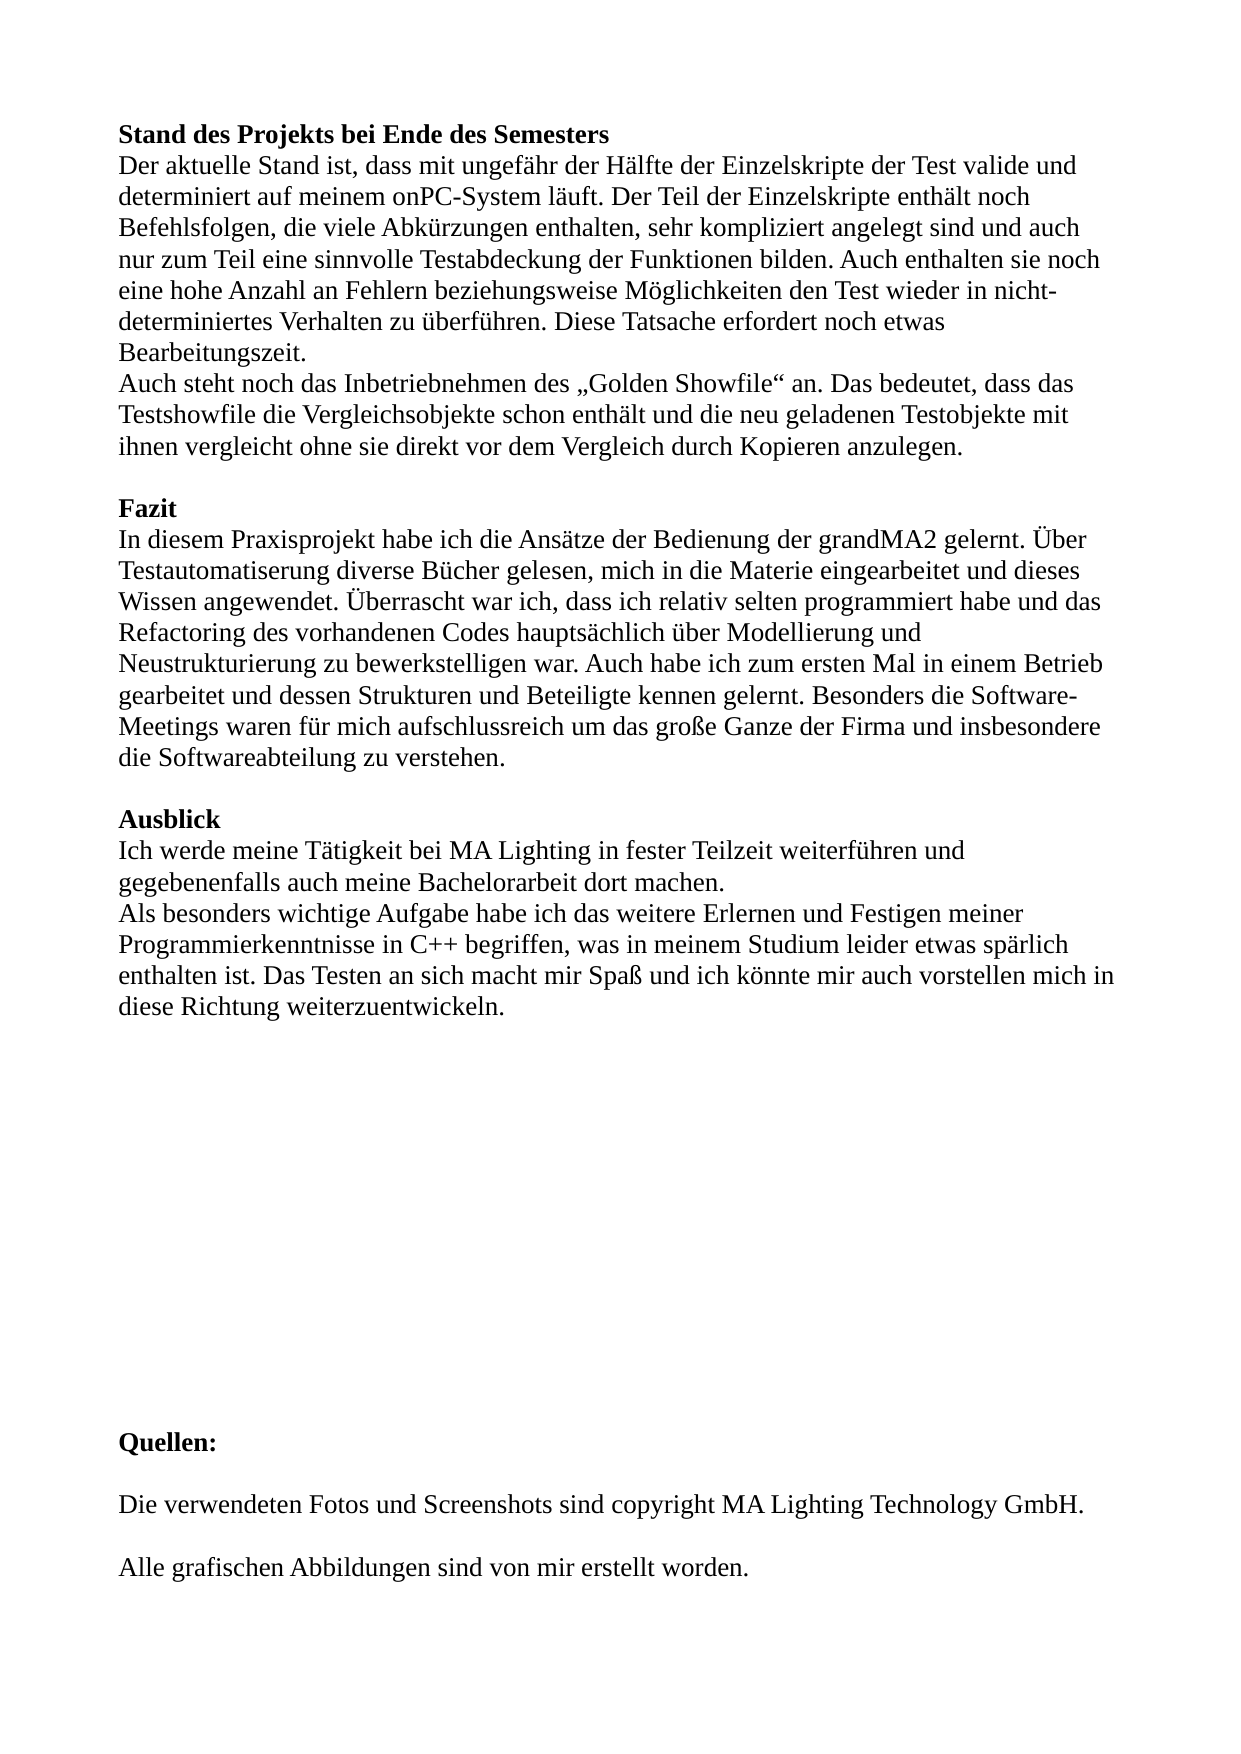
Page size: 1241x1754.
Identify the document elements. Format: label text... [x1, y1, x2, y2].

text Quellen: [118, 1426, 1122, 1457]
text Ich werde meine Tätigkeit bei MA Lighting in fester Teilzeit weiterführen und gegebenenfalls auch meine Bachelorarbeit dort machen. [118, 834, 1122, 897]
text Alle grafischen Abbildungen sind von mir erstellt worden. [118, 1551, 1122, 1582]
text In diesem Praxisprojekt habe ich die Ansätze der Bedienung der grandMA2 gelernt. Über Testautomatiserung diverse Bücher gelesen, mich in die Materie eingearbeitet und dieses Wissen angewendet. Überrascht war ich, dass ich relativ selten programmiert habe und das Refactoring des vorhandenen Codes hauptsächlich über Modellierung und Neustrukturierung zu bewerkstelligen war. Auch habe ich zum ersten Mal in einem Betrieb gearbeitet und dessen Strukturen und Beteiligte kennen gelernt. Besonders die Software-Meetings waren für mich aufschlussreich um das große Ganze der Firma und insbesondere die Softwareabteilung zu verstehen. [118, 523, 1122, 772]
text Stand des Projekts bei Ende des Semesters [118, 118, 1122, 149]
text Der aktuelle Stand ist, dass mit ungefähr der Hälfte der Einzelskripte der Test valide und determiniert auf meinem onPC-System läuft. Der Teil der Einzelskripte enthält noch Befehlsfolgen, die viele Abkürzungen enthalten, sehr kompliziert angelegt sind und auch nur zum Teil eine sinnvolle Testabdeckung der Funktionen bilden. Auch enthalten sie noch eine hohe Anzahl an Fehlern beziehungsweise Möglichkeiten den Test wieder in nicht-determiniertes Verhalten zu überführen. Diese Tatsache erfordert noch etwas Bearbeitungszeit. [118, 149, 1122, 367]
text Fazit [118, 492, 1122, 523]
text Die verwendeten Fotos und Screenshots sind copyright MA Lighting Technology GmbH. [118, 1488, 1122, 1520]
text Als besonders wichtige Aufgabe habe ich das weitere Erlernen und Festigen meiner Programmierkenntnisse in C++ begriffen, was in meinem Studium leider etwas spärlich enthalten ist. Das Testen an sich macht mir Spaß und ich könnte mir auch vorstellen mich in diese Richtung weiterzuentwickeln. [118, 897, 1122, 1021]
text Ausblick [118, 803, 1122, 834]
text Auch steht noch das Inbetriebnehmen des „Golden Showfile“ an. Das bedeutet, dass das Testshowfile die Vergleichsobjekte schon enthält und die neu geladenen Testobjekte mit ihnen vergleicht ohne sie direkt vor dem Vergleich durch Kopieren anzulegen. [118, 367, 1122, 461]
